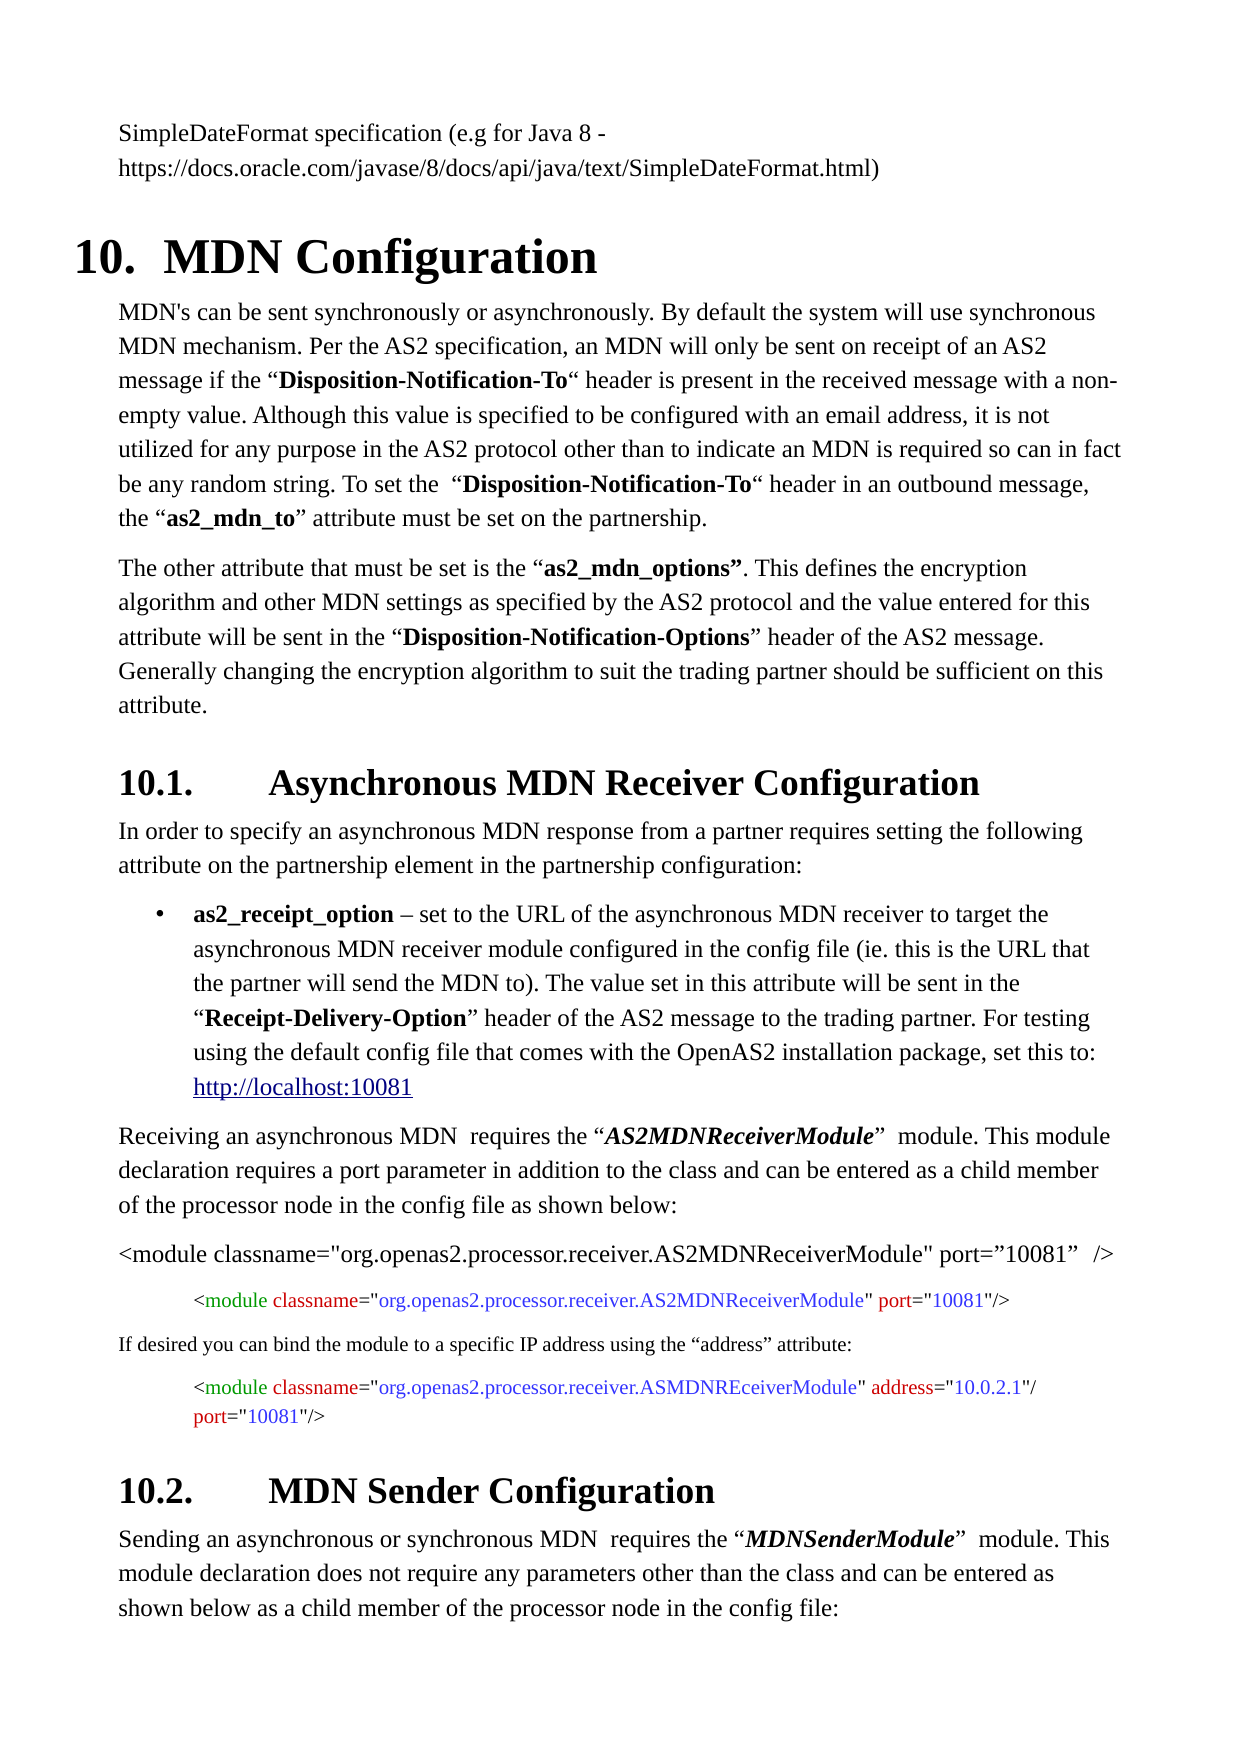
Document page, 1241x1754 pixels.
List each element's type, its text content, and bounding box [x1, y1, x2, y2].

text The other attribute that must be set is the “as2_mdn_options”. This defines the encryption algorithm and other MDN settings as specified by the AS2 protocol and the value entered for this attribute will be sent in the “Disposition-Notification-Options” header of the AS2 message. Generally changing the encryption algorithm to suit the trading partner should be sufficient on this attribute. [118, 553, 1122, 719]
text SimpleDateFormat specification (e.g for Java 8 - https://docs.oracle.com/javase/8/docs/api/java/text/SimpleDateFormat.html) [118, 118, 1122, 181]
text In order to specify an asynchronous MDN response from a partner requires setting the following attribute on the partnership element in the partnership configuration: [118, 816, 1122, 879]
text <module classname="org.openas2.processor.receiver.ASMDNREceiverModule" address="10.0.2.1"/ port="10081"/> [193, 1375, 1122, 1428]
subtitle MDN Configuration [73, 227, 1122, 284]
text <module classname="org.openas2.processor.receiver.AS2MDNReceiverModule" port=”10081” /> [118, 1239, 1122, 1268]
subtitle MDN Sender Configuration [118, 1468, 1122, 1511]
text Sending an asynchronous or synchronous MDN requires the “MDNSenderModule” module. This module declaration does not require any parameters other than the class and can be entered as shown below as a child member of the processor node in the config file: [118, 1524, 1122, 1621]
text If desired you can bind the module to a specific IP address using the “address” attribute: [118, 1332, 1122, 1356]
subtitle Asynchronous MDN Receiver Configuration [118, 760, 1122, 803]
text MDN's can be sent synchronously or asynchronously. By default the system will use synchronous MDN mechanism. Per the AS2 specification, an MDN will only be sent on receipt of an AS2 message if the “Disposition-Notification-To“ header is present in the received message with a non-empty value. Although this value is specified to be configured with an email address, it is not utilized for any purpose in the AS2 protocol other than to indicate an MDN is required so can in fact be any random string. To set the “Disposition-Notification-To“ header in an outbound message, the “as2_mdn_to” attribute must be set on the partnership. [118, 297, 1122, 532]
list as2_receipt_option – set to the URL of the asynchronous MDN receiver to target the asynchronous MDN receiver module configured in the config file (ie. this is the URL that the partner will send the MDN to). The value set in this attribute will be sent in the “Receipt-Delivery-Option” header of the AS2 message to the trading partner. For testing using the default config file that comes with the OpenAS2 installation package, set this to: http://localhost:10081 [156, 899, 1122, 1101]
text <module classname="org.openas2.processor.receiver.AS2MDNReceiverModule" port="10081"/> [193, 1288, 1122, 1312]
text Receiving an asynchronous MDN requires the “AS2MDNReceiverModule” module. This module declaration requires a port parameter in addition to the class and can be entered as a child member of the processor node in the config file as shown below: [118, 1121, 1122, 1219]
